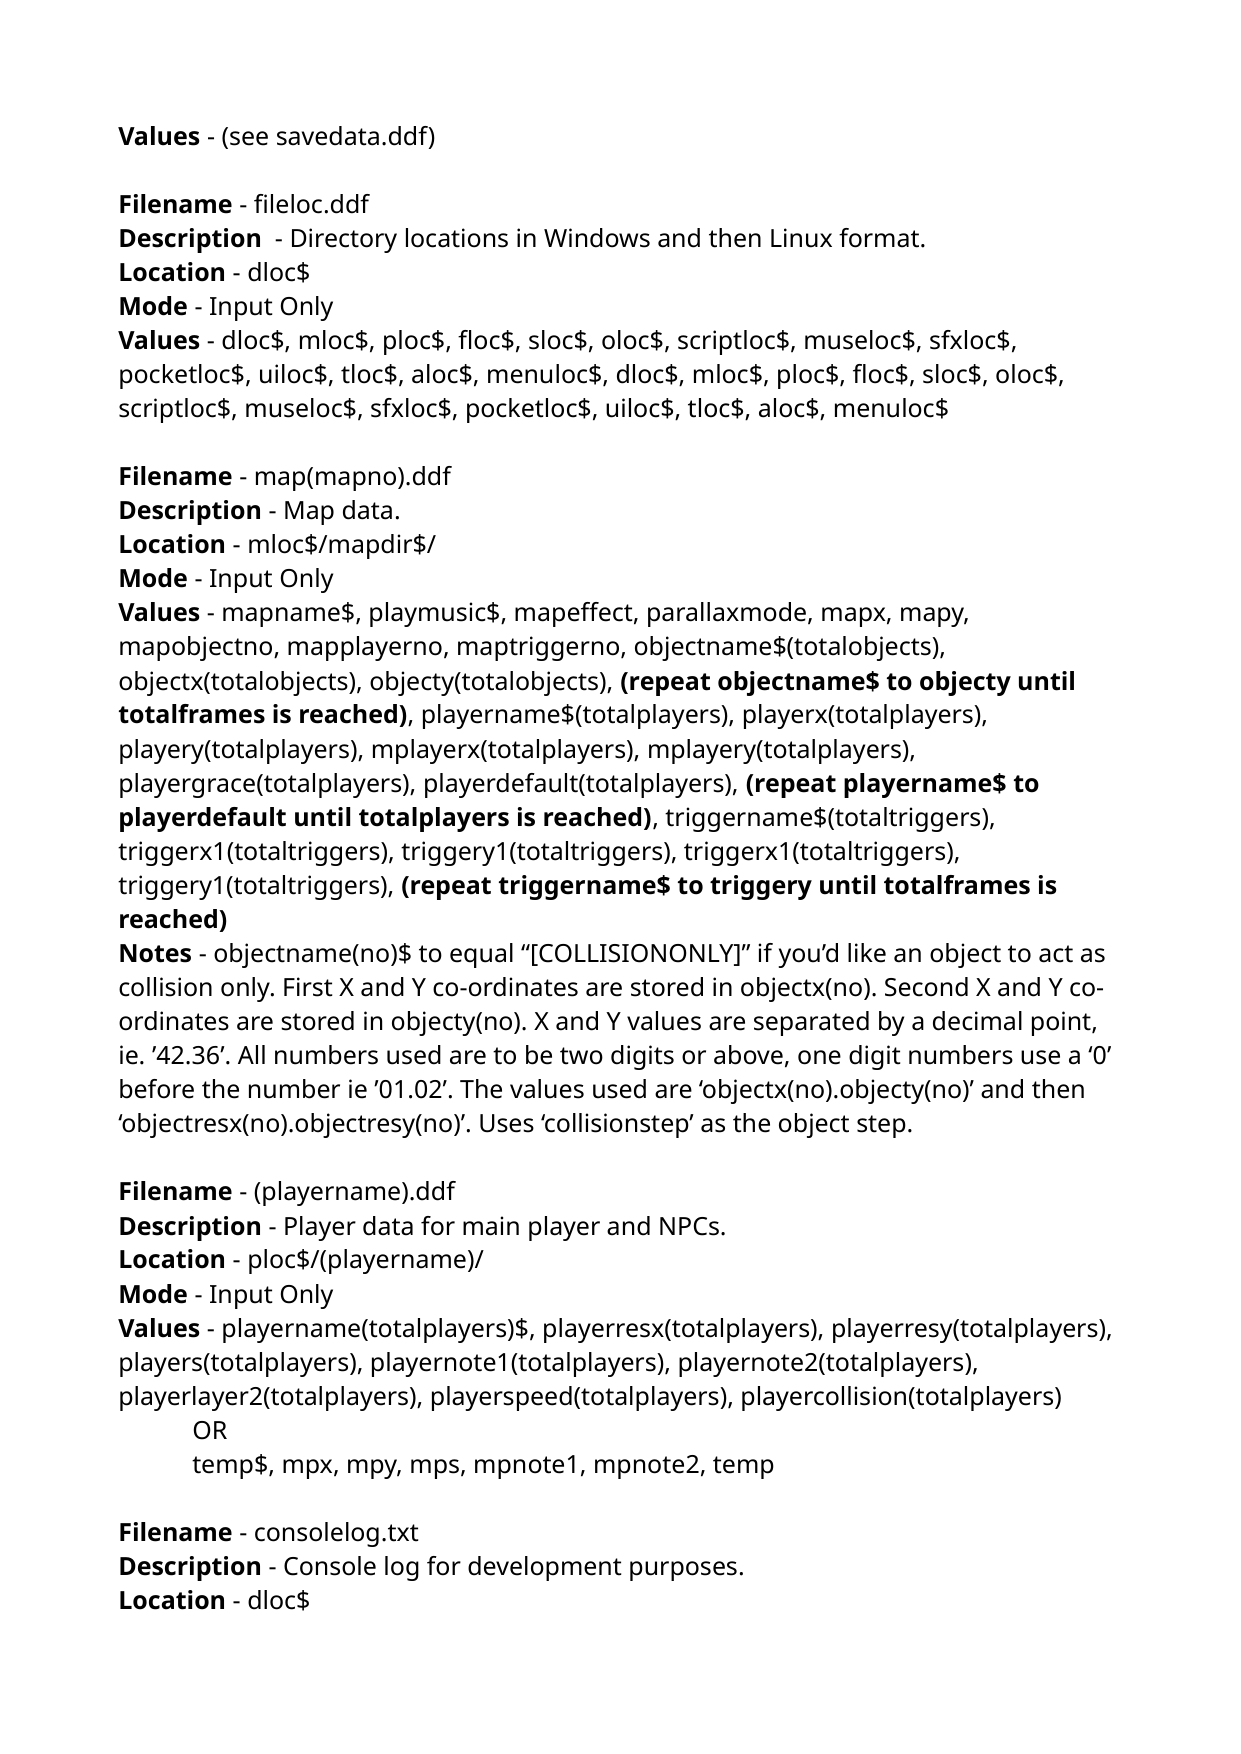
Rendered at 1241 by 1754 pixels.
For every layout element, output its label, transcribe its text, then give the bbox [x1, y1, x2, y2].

text Notes - objectname(no)$ to equal “[COLLISIONONLY]” if you’d like an object to act as collision only. First X and Y co-ordinates are stored in objectx(no). Second X and Y co-ordinates are stored in objecty(no). X and Y values are separated by a decimal point, ie. ’42.36’. All numbers used are to be two digits or above, one digit numbers use a ‘0’ before the number ie ’01.02’. The values used are ‘objectx(no).objecty(no)’ and then ‘objectresx(no).objectresy(no)’. Uses ‘collisionstep’ as the object step. [118, 936, 1122, 1140]
text temp$, mpx, mpy, mps, mpnote1, mpnote2, temp [118, 1447, 1122, 1481]
text OR [118, 1412, 1122, 1447]
text Mode - Input Only [118, 561, 1122, 595]
text Description - Player data for main player and NPCs. [118, 1208, 1122, 1242]
text Mode - Input Only [118, 1276, 1122, 1310]
text Values - (see savedata.ddf) [118, 118, 1122, 152]
text Values - mapname$, playmusic$, mapeffect, parallaxmode, mapx, mapy, mapobjectno, mapplayerno, maptriggerno, objectname$(totalobjects), objectx(totalobjects), objecty(totalobjects), (repeat objectname$ to objecty until totalframes is reached), playername$(totalplayers), playerx(totalplayers), playery(totalplayers), mplayerx(totalplayers), mplayery(totalplayers), playergrace(totalplayers), playerdefault(totalplayers), (repeat playername$ to playerdefault until totalplayers is reached), triggername$(totaltriggers), triggerx1(totaltriggers), triggery1(totaltriggers), triggerx1(totaltriggers), triggery1(totaltriggers), (repeat triggername$ to triggery until totalframes is reached) [118, 595, 1122, 936]
text Location - dloc$ [118, 254, 1122, 288]
text Description - Console log for development purposes. [118, 1549, 1122, 1583]
text Mode - Input Only [118, 288, 1122, 322]
text Filename - (playername).ddf [118, 1174, 1122, 1208]
text Values - playername(totalplayers)$, playerresx(totalplayers), playerresy(totalplayers), players(totalplayers), playernote1(totalplayers), playernote2(totalplayers), playerlayer2(totalplayers), playerspeed(totalplayers), playercollision(totalplayers) [118, 1310, 1122, 1412]
text Filename - map(mapno).ddf [118, 459, 1122, 493]
text Description - Directory locations in Windows and then Linux format. [118, 220, 1122, 254]
text Location - ploc$/(playername)/ [118, 1242, 1122, 1276]
text Description - Map data. [118, 493, 1122, 527]
text Filename - consolelog.txt [118, 1515, 1122, 1549]
text Filename - fileloc.ddf [118, 186, 1122, 220]
text Location - dloc$ [118, 1583, 1122, 1617]
text Values - dloc$, mloc$, ploc$, floc$, sloc$, oloc$, scriptloc$, museloc$, sfxloc$, pocketloc$, uiloc$, tloc$, aloc$, menuloc$, dloc$, mloc$, ploc$, floc$, sloc$, oloc$, scriptloc$, museloc$, sfxloc$, pocketloc$, uiloc$, tloc$, aloc$, menuloc$ [118, 322, 1122, 425]
text Location - mloc$/mapdir$/ [118, 527, 1122, 561]
